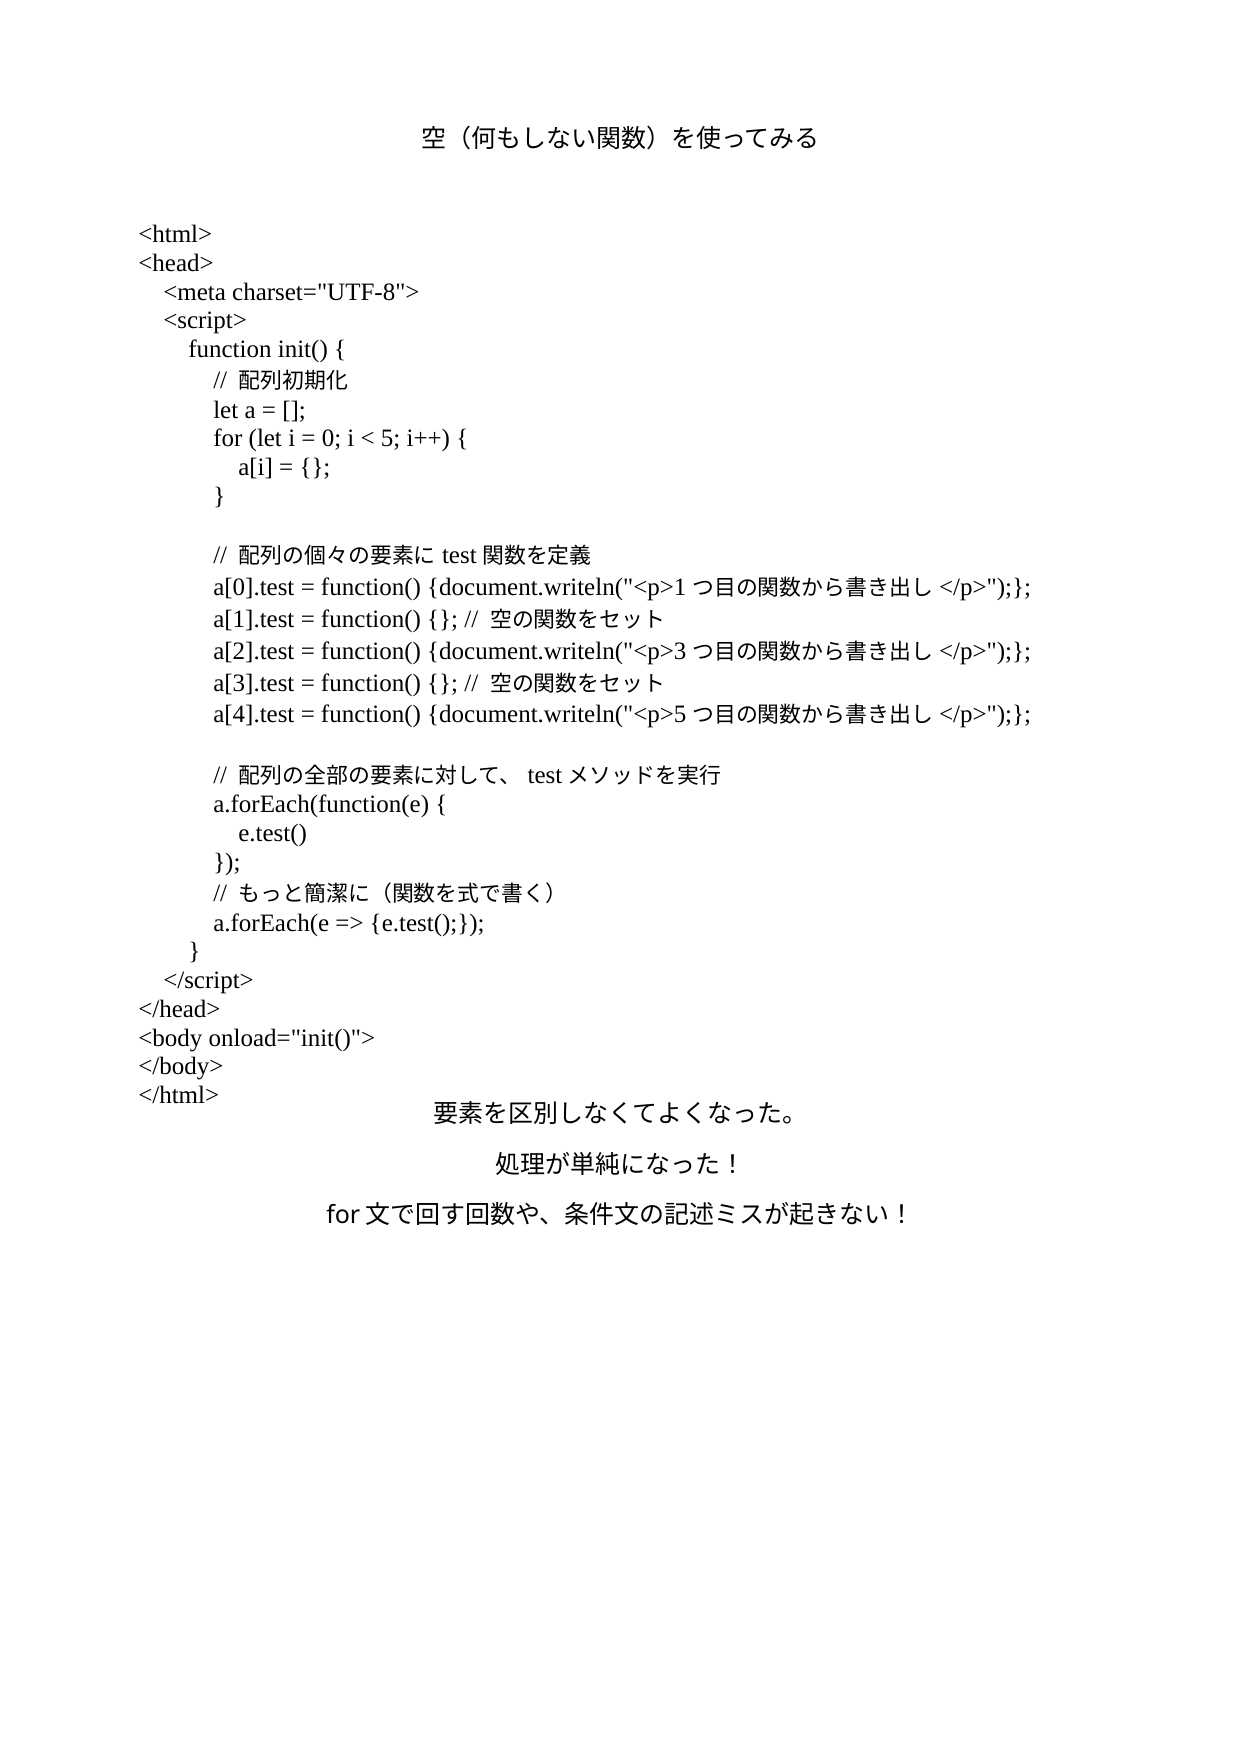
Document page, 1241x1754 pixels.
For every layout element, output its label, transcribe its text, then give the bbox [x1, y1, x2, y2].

text 空（何もしない関数）を使ってみる [118, 118, 1122, 154]
text 要素を区別しなくてよくなった。 [118, 1093, 1122, 1129]
text for文で回す回数や、条件文の記述ミスが起きない！ [118, 1195, 1122, 1231]
text 処理が単純になった！ [118, 1144, 1122, 1180]
